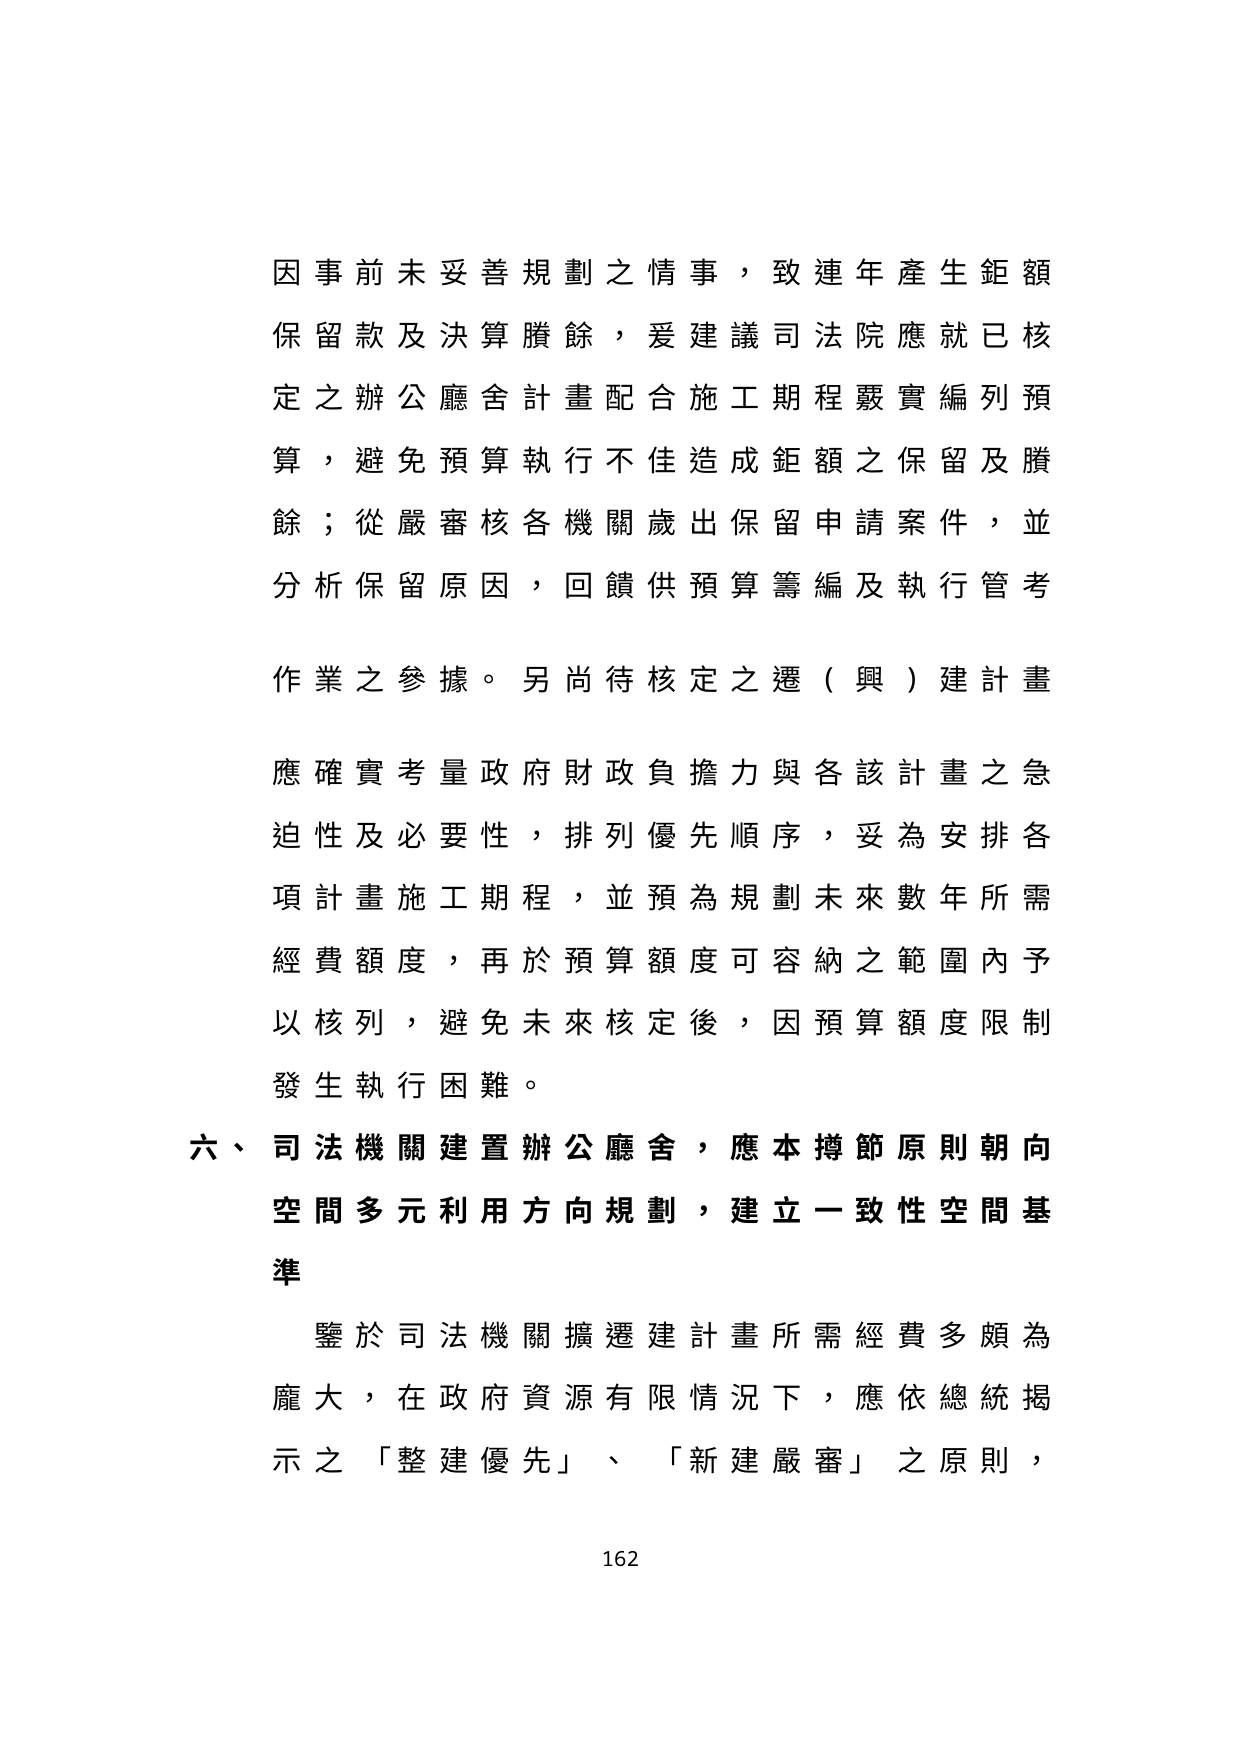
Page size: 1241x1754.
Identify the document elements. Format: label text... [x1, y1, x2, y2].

text 六、司法機關建置辦公廳舍，應本撙節原則朝向空間多元利用方向規劃，建立一致性空間基準 [183, 1104, 1058, 1292]
text 鑒於司法機關擴遷建計畫所需經費多頗為龐大，在政府資源有限情況下，應依總統揭示之「整建優先」、「新建嚴審」之原則， [242, 1292, 1058, 1479]
text 因事前未妥善規劃之情事，致連年產生鉅額保留款及決算賸餘，爰建議司法院應就已核定之辦公廳舍計畫配合施工期程覈實編列預算，避免預算執行不佳造成鉅額之保留及賸餘；從嚴審核各機關歲出保留申請案件，並分析保留原因，回饋供預算籌編及執行管考作業之參據。另尚待核定之遷(興)建計畫應確實考量政府財政負擔力與各該計畫之急迫性及必要性，排列優先順序，妥為安排各項計畫施工期程，並預為規劃未來數年所需經費額度，再於預算額度可容納之範圍內予以核列，避免未來核定後，因預算額度限制發生執行困難。 [242, 229, 1058, 1104]
